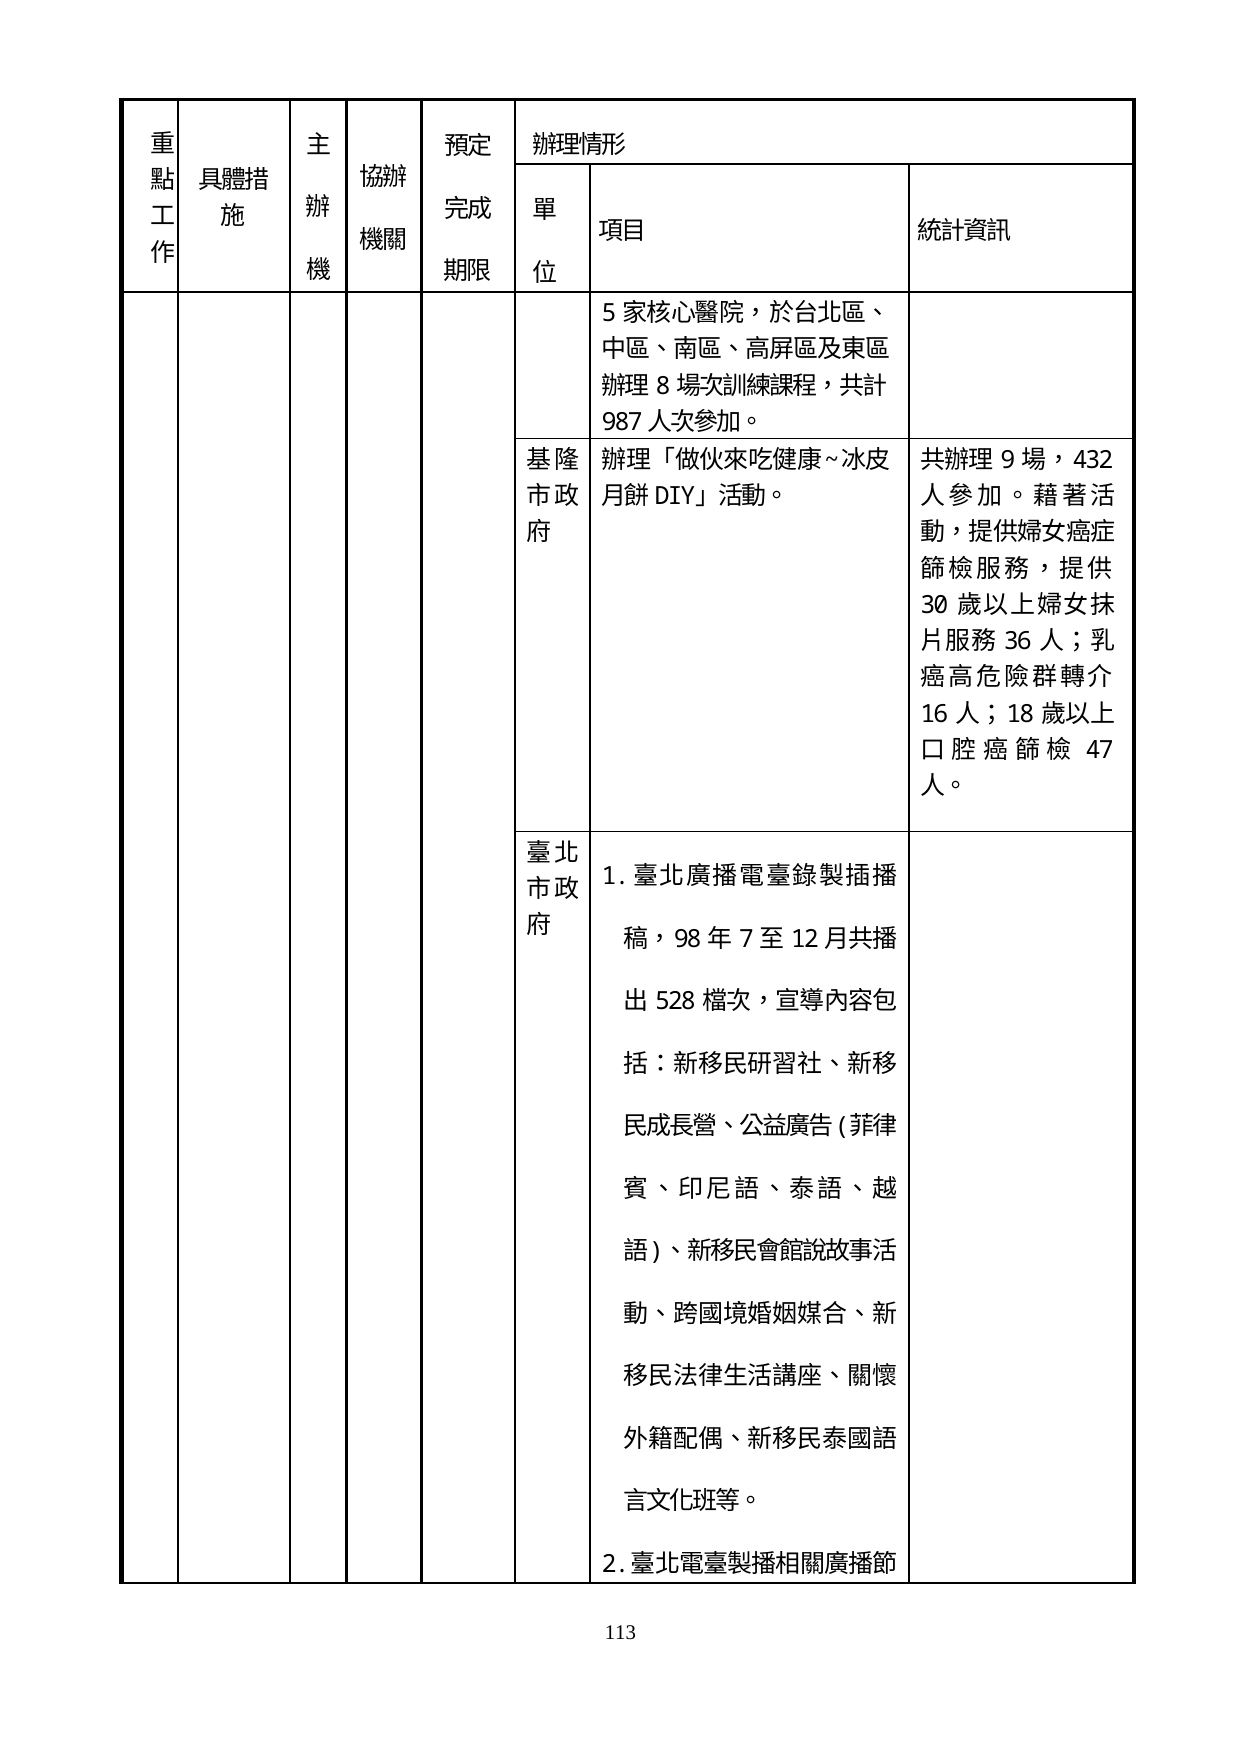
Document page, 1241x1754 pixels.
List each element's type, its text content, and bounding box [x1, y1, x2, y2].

table_header 重點工作 [124, 101, 177, 291]
table_cell 辦理「做伙來吃健康~冰皮月餅DIY」活動。 [591, 439, 908, 831]
table_cell 單位 [516, 165, 589, 291]
table_cell 新聞局 [291, 293, 345, 1582]
table_header 主辦 機關 [291, 101, 345, 291]
table_cell [423, 293, 514, 1582]
table_cell [516, 293, 589, 438]
table_cell [179, 293, 289, 1582]
table_cell [910, 832, 1132, 1582]
table_cell 5家核心醫院，於台北區、中區、南區、高屏區及東區辦理8場次訓練課程，共計987人次參加。 [591, 293, 908, 438]
table_header 協辦 機關 [348, 101, 420, 291]
table_header 辦理情形 [516, 101, 1132, 163]
table_cell 共辦理9場，432人參加。藉著活動，提供婦女癌症篩檢服務，提供30歲以上婦女抹片服務36人；乳癌高危險群轉介16人；18歲以上口腔癌篩檢47人。 [910, 439, 1132, 831]
table_cell [124, 293, 177, 1582]
table_cell 臺北市政府 [516, 832, 589, 1582]
table_cell 1.臺北廣播電臺錄製插播稿，98年7至12月共播出528檔次，宣導內容包括：新移民研習社、新移民成長營、公益廣告(菲律賓、印尼語、泰語、越語)、新移民會館說故事活動、跨國境婚姻媒合、新移民法律生活講座、關懷外籍配偶、新移民泰國語言文化班等。 2.臺北電臺製播相關廣播節 [591, 832, 908, 1582]
table_header 預定完成期限 [423, 101, 514, 291]
table_cell [348, 293, 420, 1582]
table_cell 基隆市政府 [516, 439, 589, 831]
table_cell 統計資訊 [910, 165, 1132, 291]
table_header 具體措施 [179, 101, 289, 291]
table_cell 項目 [591, 165, 908, 291]
table_cell [910, 293, 1132, 438]
